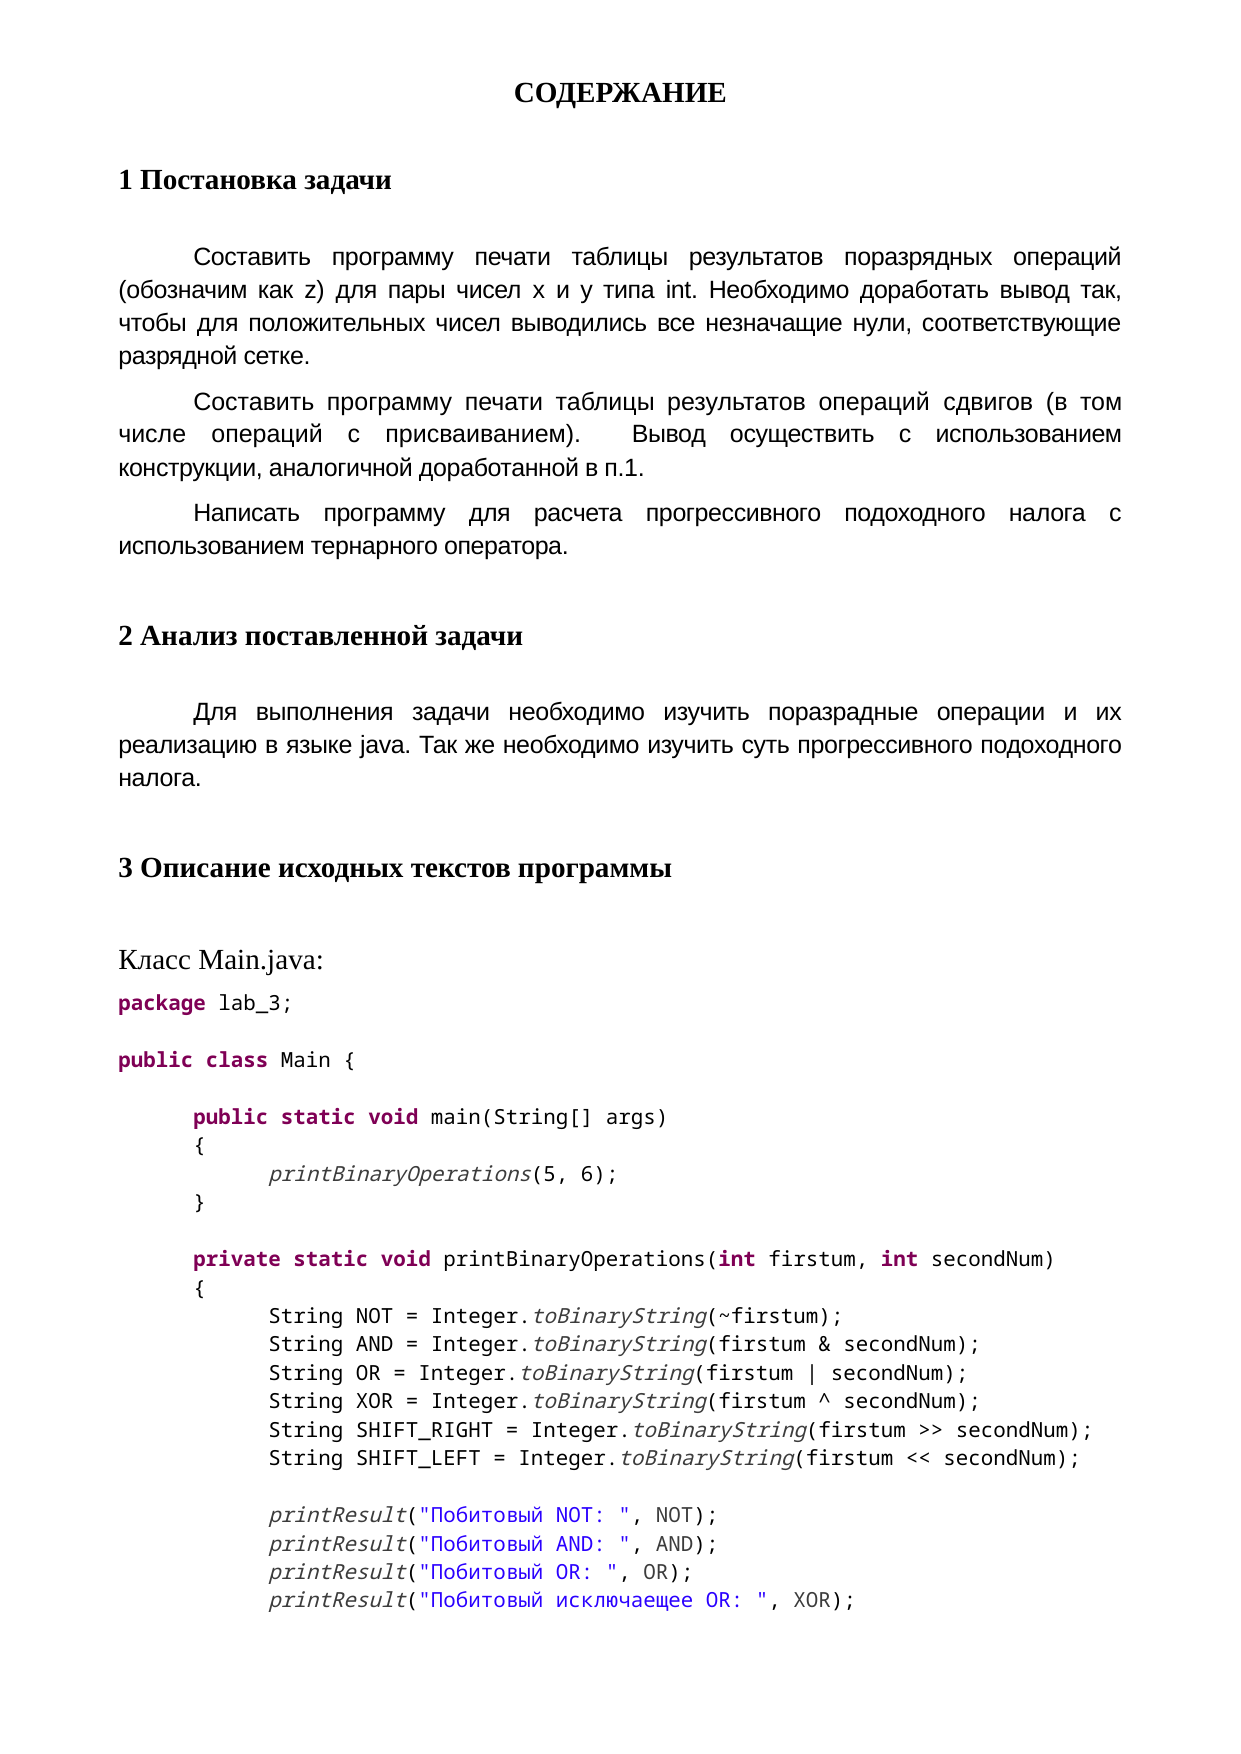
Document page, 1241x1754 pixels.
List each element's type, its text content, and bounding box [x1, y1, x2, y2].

text printResult("Побитовый NOT: ", NOT); [118, 1500, 1122, 1529]
text printResult("Побитовый исключаещее OR: ", XOR); [118, 1586, 1122, 1614]
text Составить программу печати таблицы результатов поразрядных операций (обозначим как z) для пары чисел x и у типа int. Необходимо доработать вывод так, чтобы для положительных чисел выводились все незначащие нули, соответствующие разрядной сетке. [118, 242, 1122, 370]
text printResult("Побитовый AND: ", AND); [118, 1529, 1122, 1557]
text String NOT = Integer.toBinaryString(~firstum); [118, 1301, 1122, 1329]
text Класс Main.java: [118, 942, 1122, 976]
text Написать программу для расчета прогрессивного подоходного налога с использованием тернарного оператора. [118, 498, 1122, 560]
text 3 Описание исходных текстов программы [118, 850, 1122, 884]
text СОДЕРЖАНИЕ [118, 75, 1122, 108]
text public class Main { [118, 1045, 1122, 1074]
text String SHIFT_LEFT = Integer.toBinaryString(firstum << secondNum); [118, 1443, 1122, 1472]
text private static void printBinaryOperations(int firstum, int secondNum) [118, 1244, 1122, 1273]
text Для выполнения задачи необходимо изучить поразрадные операции и их реализацию в языке java. Так же необходимо изучить суть прогрессивного подоходного налога. [118, 697, 1122, 792]
text printResult("Побитовый OR: ", OR); [118, 1557, 1122, 1586]
text Составить программу печати таблицы результатов операций сдвигов (в том числе операций с присваиванием). Вывод осуществить с использованием конструкции, аналогичной доработанной в п.1. [118, 386, 1122, 481]
text } [118, 1187, 1122, 1216]
text String SHIFT_RIGHT = Integer.toBinaryString(firstum >> secondNum); [118, 1415, 1122, 1443]
text 1 Постановка задачи [118, 162, 1122, 196]
text public static void main(String[] args) [118, 1102, 1122, 1131]
text printBinaryOperations(5, 6); [118, 1159, 1122, 1187]
text { [118, 1273, 1122, 1301]
text String XOR = Integer.toBinaryString(firstum ^ secondNum); [118, 1386, 1122, 1415]
text { [118, 1131, 1122, 1159]
text String AND = Integer.toBinaryString(firstum & secondNum); [118, 1329, 1122, 1358]
text package lab_3; [118, 988, 1122, 1017]
text String OR = Integer.toBinaryString(firstum | secondNum); [118, 1358, 1122, 1386]
text 2 Анализ поставленной задачи [118, 618, 1122, 651]
